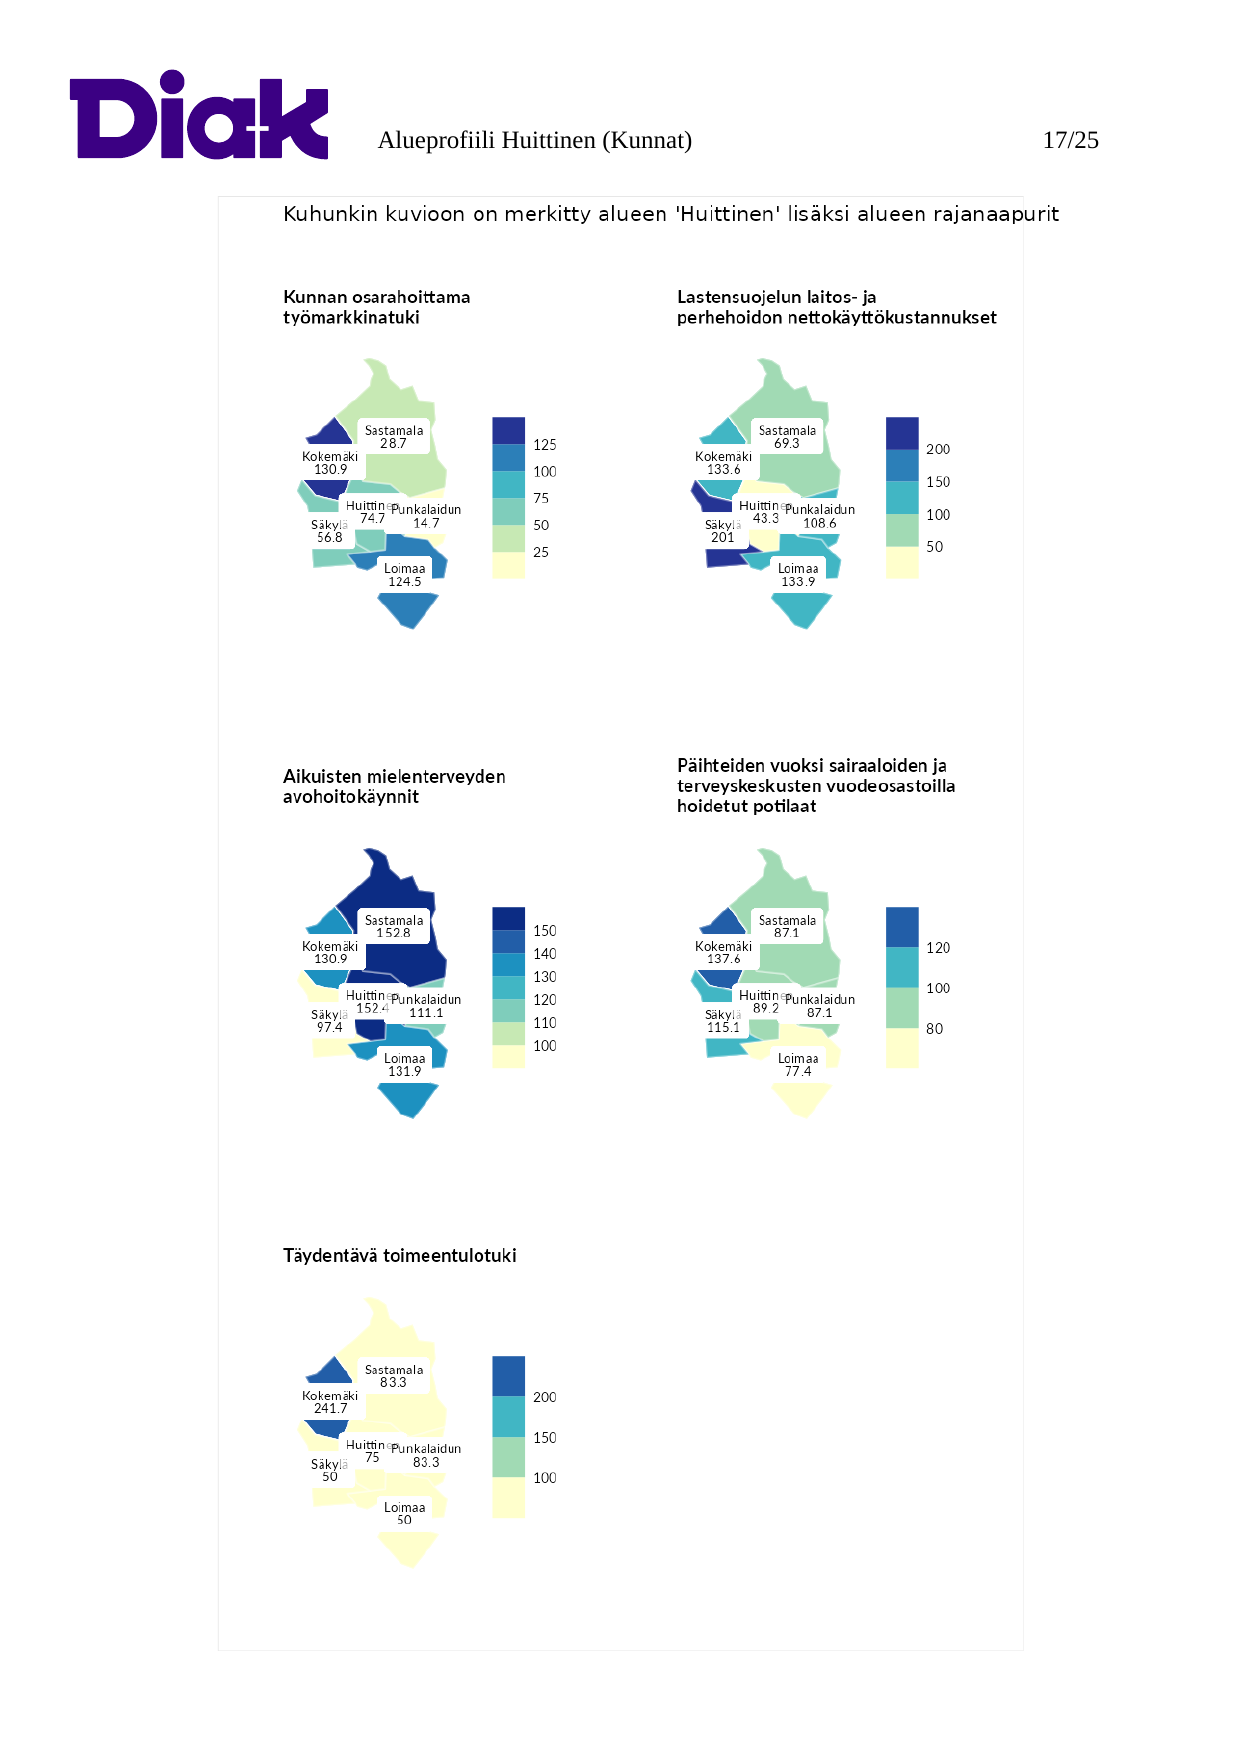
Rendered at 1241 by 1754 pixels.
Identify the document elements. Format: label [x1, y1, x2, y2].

picture [61, 196, 1179, 1651]
